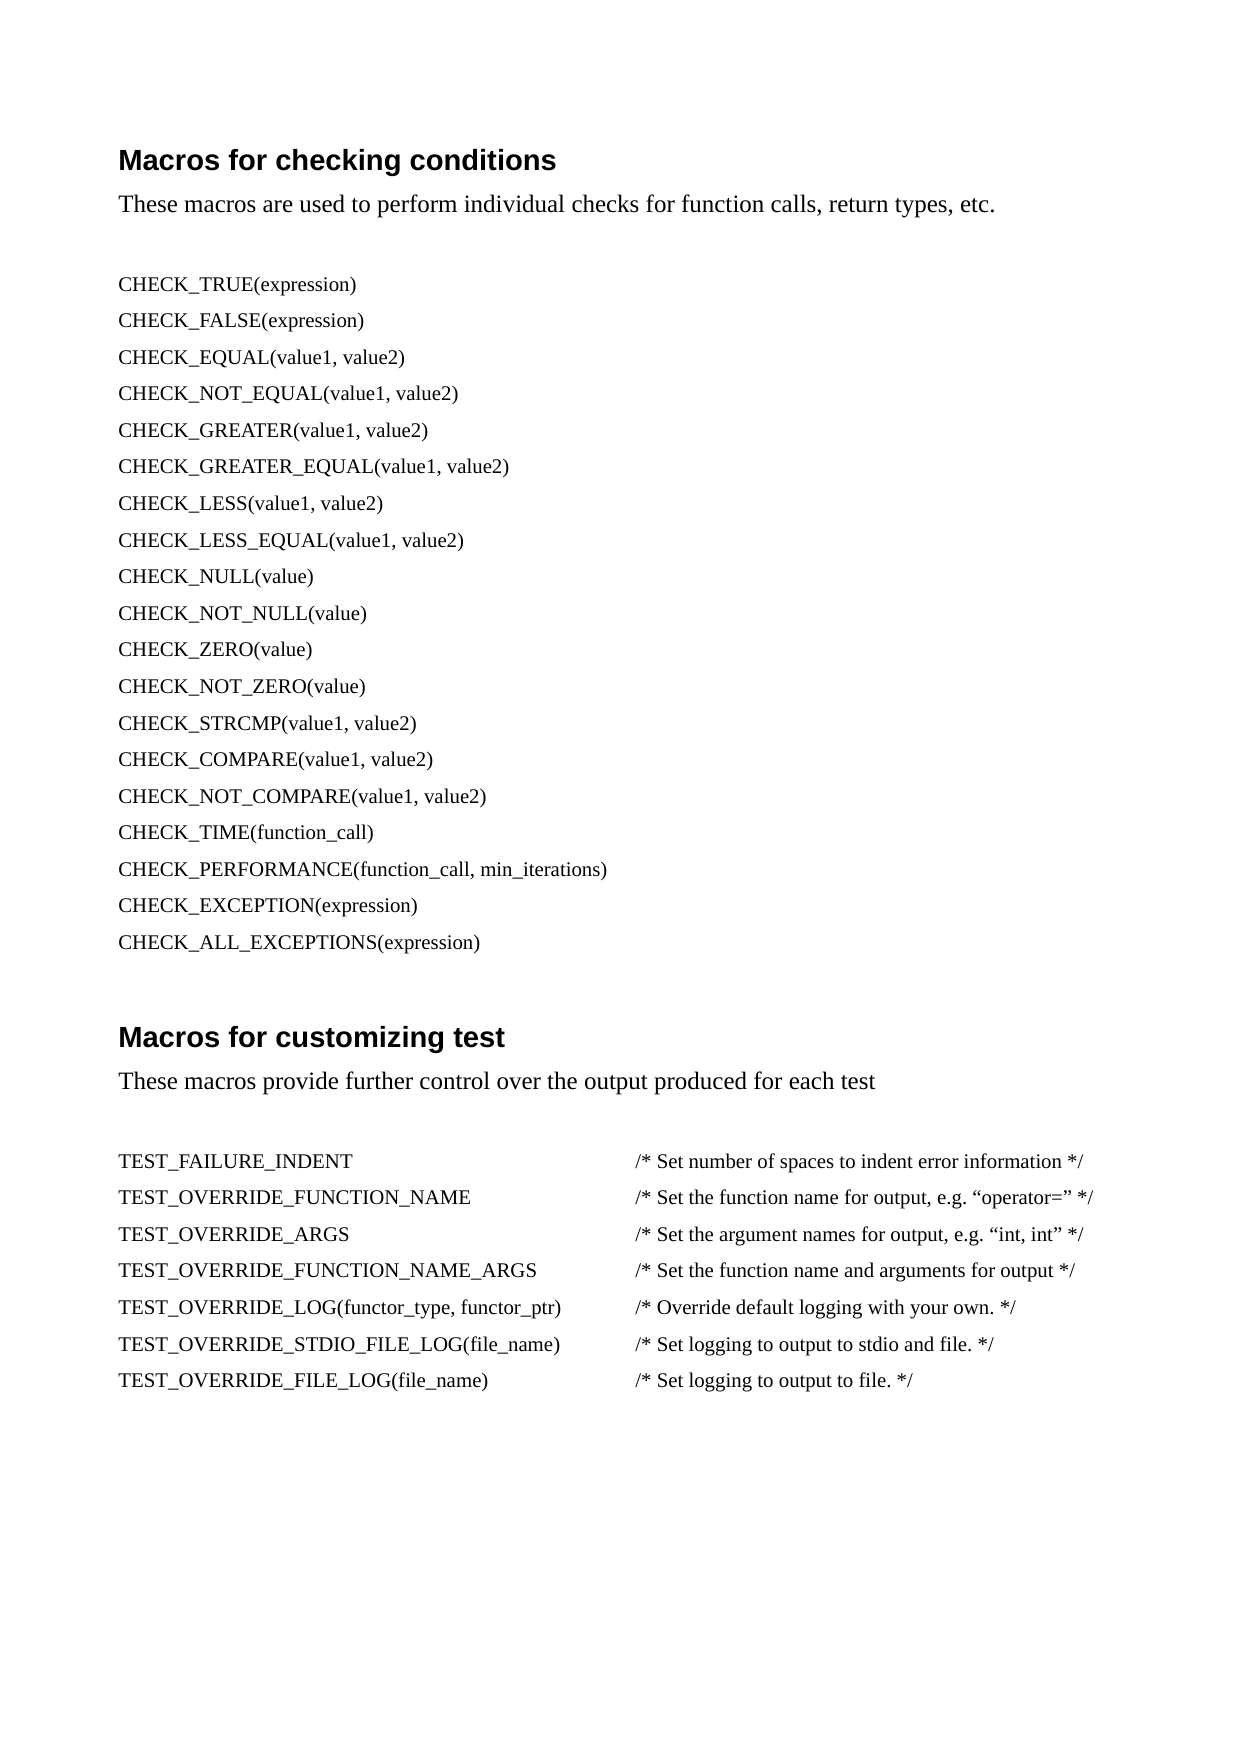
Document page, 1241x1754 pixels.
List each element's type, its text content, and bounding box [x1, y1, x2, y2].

text These macros provide further control over the output produced for each test [118, 1066, 1122, 1095]
text CHECK_EQUAL(value1, value2) [118, 345, 1122, 369]
text CHECK_NOT_EQUAL(value1, value2) [118, 381, 1122, 405]
text TEST_OVERRIDE_STDIO_FILE_LOG(file_name) /* Set logging to output to stdio and file. */ [118, 1331, 1122, 1356]
text TEST_OVERRIDE_FUNCTION_NAME /* Set the function name for output, e.g. “operator=” */ [118, 1185, 1122, 1209]
text TEST_OVERRIDE_ARGS /* Set the argument names for output, e.g. “int, int” */ [118, 1222, 1122, 1246]
text CHECK_NOT_COMPARE(value1, value2) [118, 783, 1122, 808]
text CHECK_FALSE(expression) [118, 308, 1122, 332]
text CHECK_LESS(value1, value2) [118, 491, 1122, 515]
subtitle Macros for checking conditions [118, 143, 1122, 177]
text CHECK_TIME(function_call) [118, 820, 1122, 844]
text CHECK_ZERO(value) [118, 637, 1122, 661]
text CHECK_GREATER(value1, value2) [118, 418, 1122, 442]
text TEST_OVERRIDE_FUNCTION_NAME_ARGS /* Set the function name and arguments for output */ [118, 1258, 1122, 1282]
text TEST_OVERRIDE_LOG(functor_type, functor_ptr) /* Override default logging with your own. */ [118, 1295, 1122, 1319]
text CHECK_ALL_EXCEPTIONS(expression) [118, 930, 1122, 983]
text CHECK_STRCMP(value1, value2) [118, 710, 1122, 734]
text CHECK_NOT_NULL(value) [118, 601, 1122, 625]
text TEST_FAILURE_INDENT /* Set number of spaces to indent error information */ [118, 1149, 1122, 1173]
text These macros are used to perform individual checks for function calls, return types, etc. [118, 189, 1122, 218]
text CHECK_NOT_ZERO(value) [118, 674, 1122, 698]
text CHECK_GREATER_EQUAL(value1, value2) [118, 454, 1122, 478]
subtitle Macros for customizing test [118, 1020, 1122, 1054]
text CHECK_LESS_EQUAL(value1, value2) [118, 528, 1122, 552]
text CHECK_COMPARE(value1, value2) [118, 747, 1122, 771]
text CHECK_PERFORMANCE(function_call, min_iterations) [118, 857, 1122, 881]
text CHECK_EXCEPTION(expression) [118, 893, 1122, 917]
text CHECK_TRUE(expression) [118, 272, 1122, 296]
text CHECK_NULL(value) [118, 564, 1122, 588]
text TEST_OVERRIDE_FILE_LOG(file_name) /* Set logging to output to file. */ [118, 1368, 1122, 1392]
